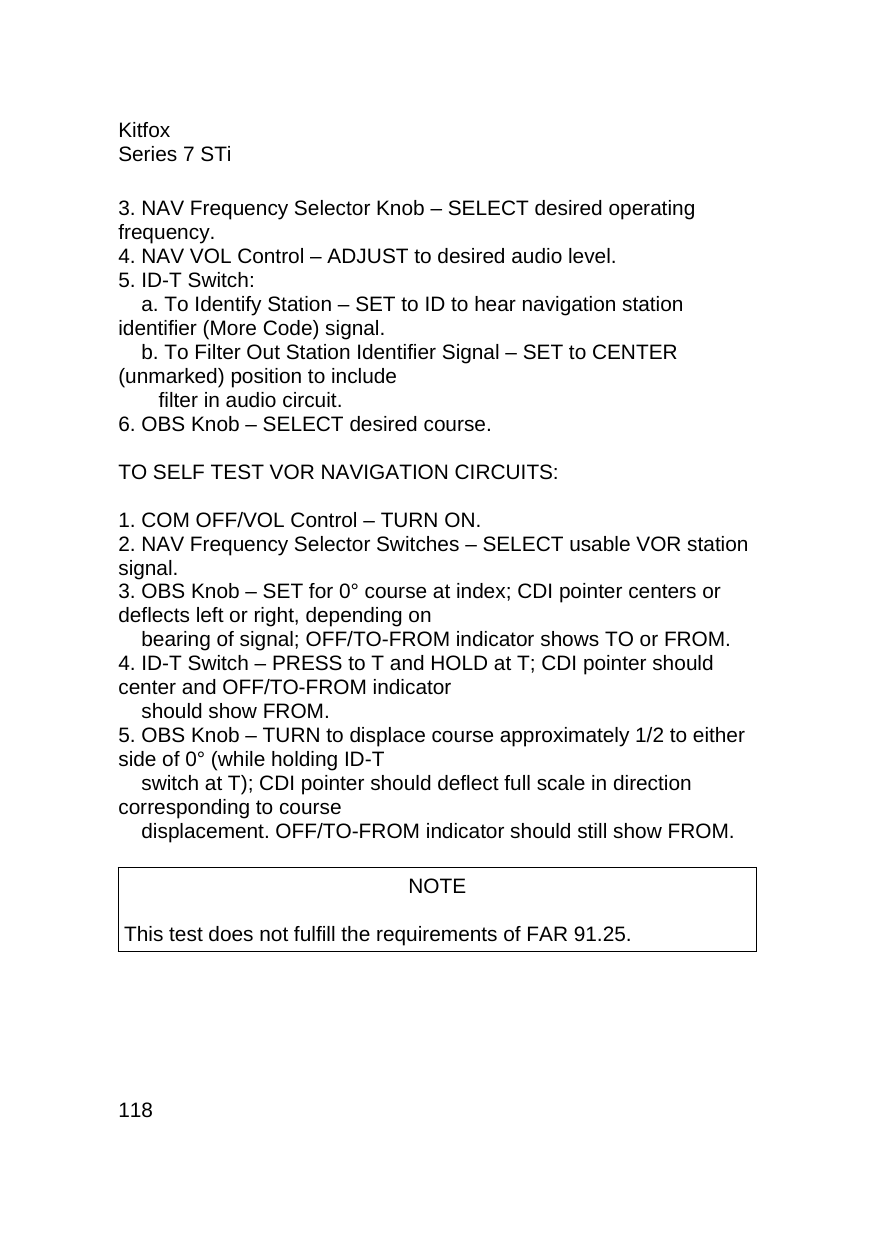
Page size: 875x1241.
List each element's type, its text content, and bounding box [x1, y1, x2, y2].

text 5. ID-T Switch: [118, 268, 756, 292]
table_header NOTE This test does not fulfill the requirements of FAR 91.25. [119, 868, 756, 951]
text 4. NAV VOL Control – ADJUST to desired audio level. [118, 244, 756, 268]
text TO SELF TEST VOR NAVIGATION CIRCUITS: [118, 459, 756, 483]
text should show FROM. [118, 699, 756, 723]
text switch at T); CDI pointer should deflect full scale in direction corresponding to course [118, 771, 756, 819]
text 3. NAV Frequency Selector Knob – SELECT desired operating frequency. [118, 196, 756, 244]
text filter in audio circuit. [118, 388, 756, 412]
text 5. OBS Knob – TURN to displace course approximately 1/2 to either side of 0° (while holding ID-T [118, 723, 756, 771]
text bearing of signal; OFF/TO-FROM indicator shows TO or FROM. [118, 627, 756, 651]
text 3. OBS Knob – SET for 0° course at index; CDI pointer centers or deflects left or right, depending on [118, 579, 756, 627]
text displacement. OFF/TO-FROM indicator should still show FROM. [118, 819, 756, 843]
text a. To Identify Station – SET to ID to hear navigation station identifier (More Code) signal. [118, 292, 756, 340]
text 1. COM OFF/VOL Control – TURN ON. [118, 507, 756, 531]
text 4. ID-T Switch – PRESS to T and HOLD at T; CDI pointer should center and OFF/TO-FROM indicator [118, 651, 756, 699]
text 6. OBS Knob – SELECT desired course. [118, 412, 756, 436]
text b. To Filter Out Station Identifier Signal – SET to CENTER (unmarked) position to include [118, 340, 756, 388]
text 2. NAV Frequency Selector Switches – SELECT usable VOR station signal. [118, 531, 756, 579]
